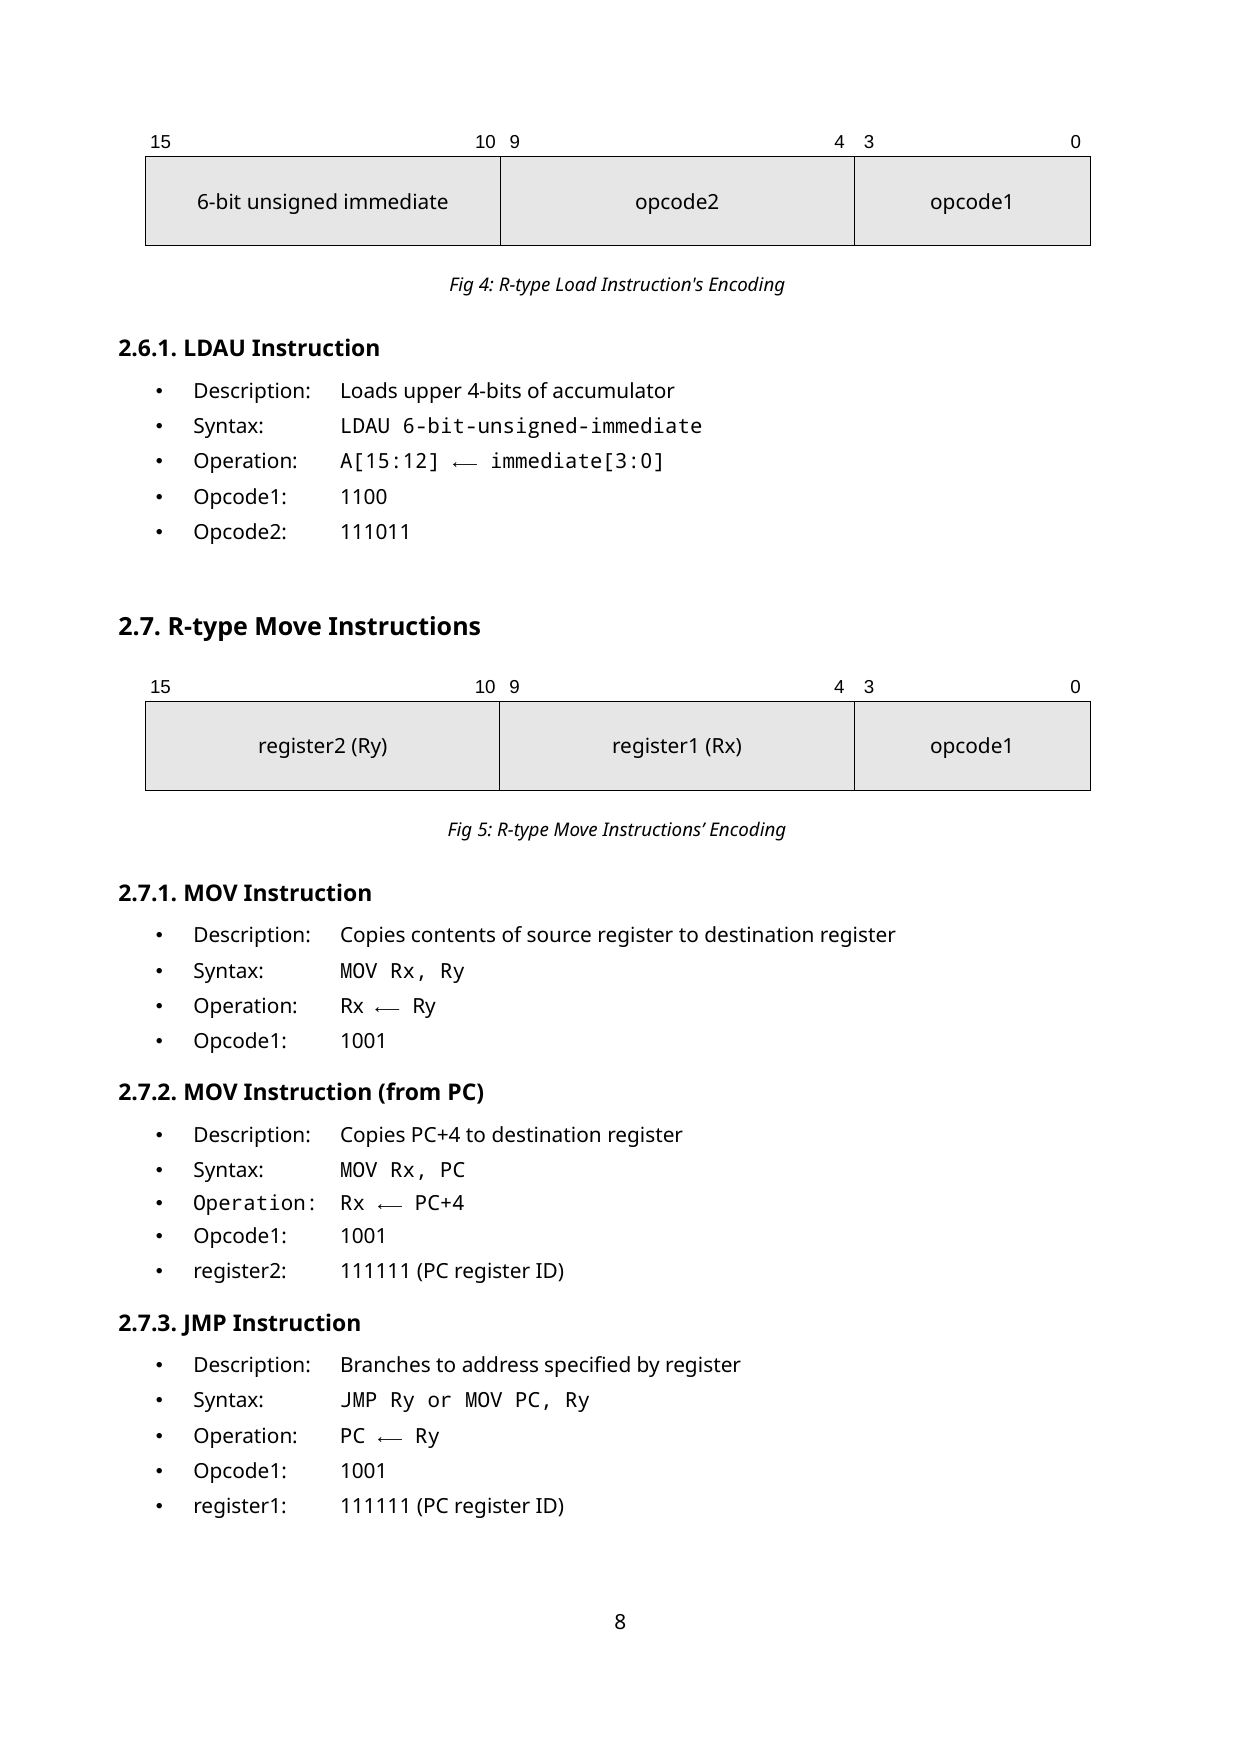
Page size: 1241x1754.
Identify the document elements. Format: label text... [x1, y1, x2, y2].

subtitle R-type Move Instructions [118, 608, 1122, 643]
list Syntax: MOV Rx, Ry [156, 956, 1122, 984]
subtitle MOV Instruction [118, 656, 1122, 908]
list register1: 111111 (PC register ID) [156, 1492, 1122, 1520]
list Description: Loads upper 4-bits of accumulator [156, 376, 1122, 404]
list Syntax: MOV Rx, PC [156, 1155, 1122, 1184]
list Operation: Rx ⟵ Ry [156, 991, 1122, 1019]
list Description: Copies contents of source register to destination register [156, 920, 1122, 949]
list Syntax: LDAU 6-bit-unsigned-immediate [156, 411, 1122, 439]
text Fig 4: R-type Load Instruction's Encoding [146, 246, 1091, 297]
list Description: Copies PC+4 to destination register [156, 1120, 1122, 1148]
subtitle MOV Instruction (from PC) [118, 1076, 1122, 1107]
list Opcode1: 1001 [156, 1456, 1122, 1485]
list Syntax: JMP Ry or MOV PC, Ry [156, 1386, 1122, 1414]
list Opcode1: 1100 [156, 482, 1122, 510]
list register2: 111111 (PC register ID) [156, 1257, 1122, 1285]
text Fig 5: R-type Move Instructions’ Encoding [145, 791, 1091, 841]
subtitle JMP Instruction [118, 1307, 1122, 1338]
subtitle LDAU Instruction [118, 111, 1122, 363]
text [145, 691, 1091, 701]
list Opcode1: 1001 [156, 1221, 1122, 1250]
list Operation: A[15:12] ⟵ immediate[3:0] [156, 446, 1122, 475]
list Opcode1: 1001 [156, 1026, 1122, 1055]
list Opcode2: 111011 [156, 517, 1122, 546]
list Operation: PC ⟵ Ry [156, 1421, 1122, 1449]
text [146, 147, 1091, 156]
list Description: Branches to address specified by register [156, 1350, 1122, 1379]
list Operation: Rx ⟵ PC+4 [156, 1191, 1122, 1215]
